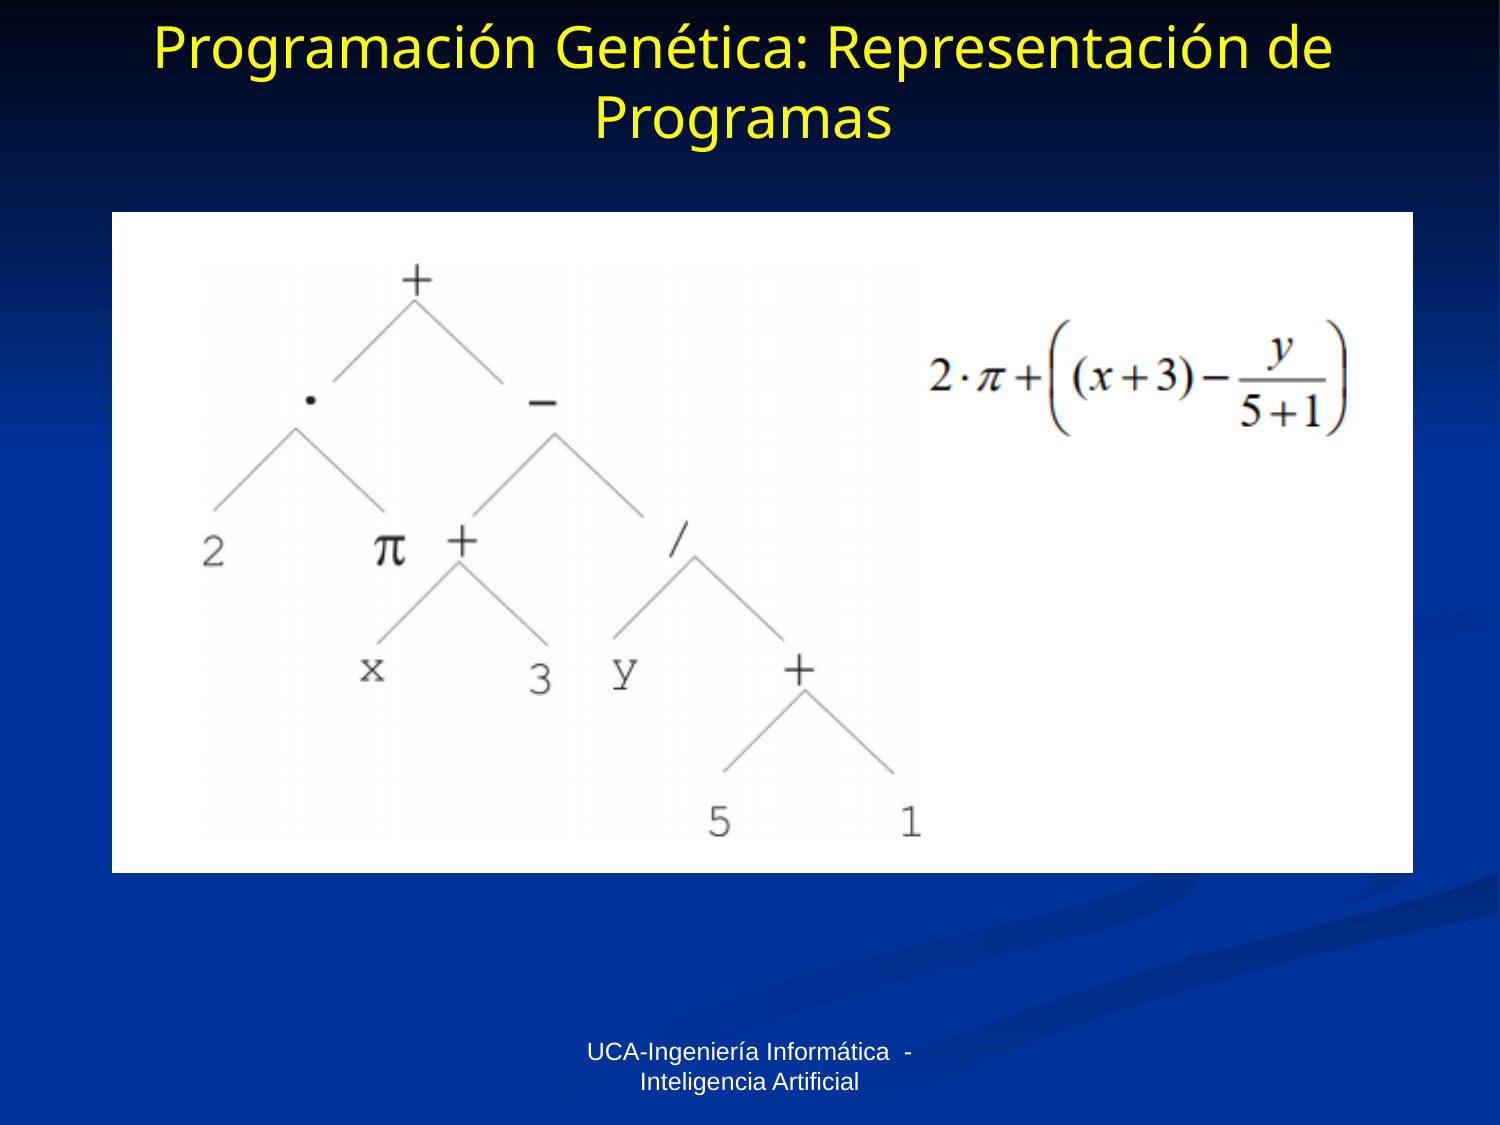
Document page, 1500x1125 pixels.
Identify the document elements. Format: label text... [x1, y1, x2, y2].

footer UCA-Ingeniería Informática - Inteligencia Artificial [512, 1025, 988, 1104]
title Programación Genética: Representación de Programas [24, 12, 1463, 149]
picture [112, 212, 1413, 873]
